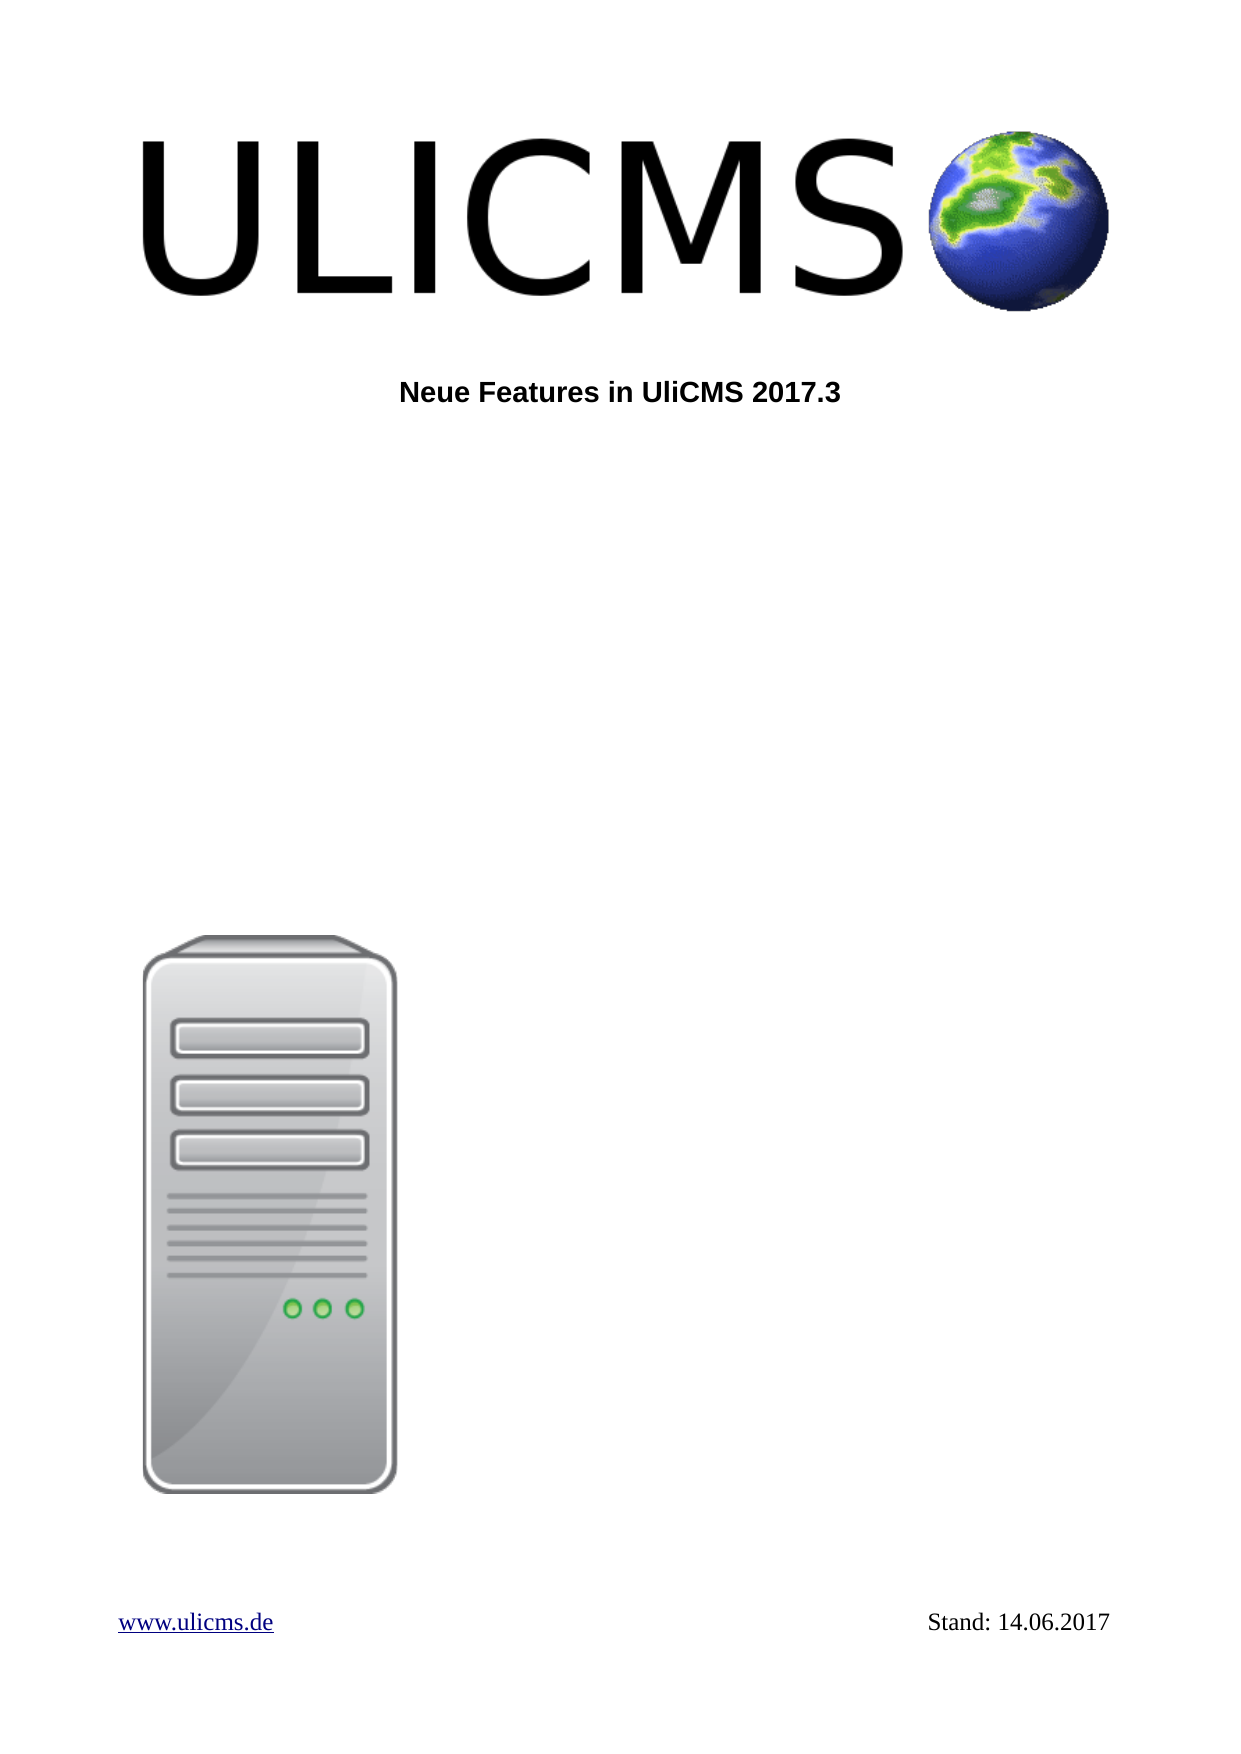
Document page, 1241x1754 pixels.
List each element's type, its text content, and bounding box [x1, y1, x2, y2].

picture [115, 118, 1117, 321]
subtitle Neue Features in UliCMS 2017.3 [118, 375, 1122, 408]
picture [142, 935, 398, 1494]
